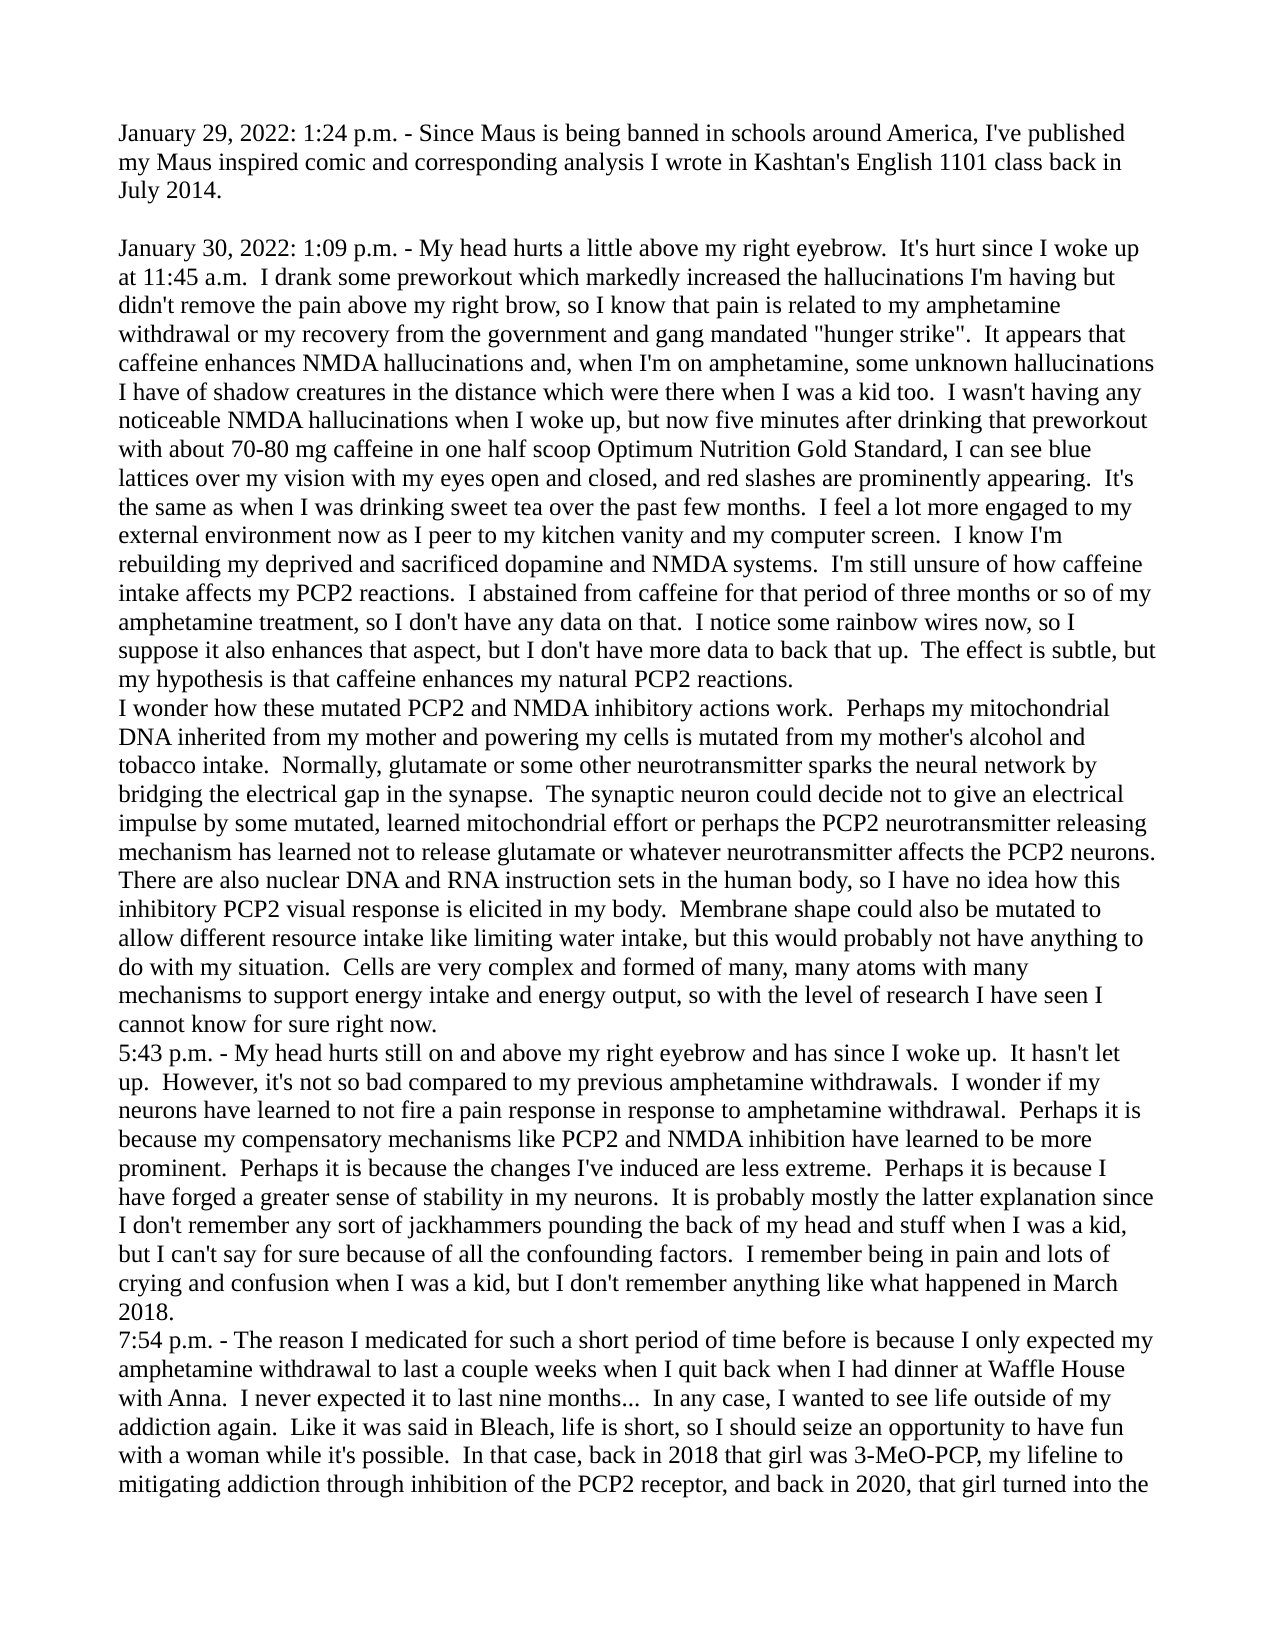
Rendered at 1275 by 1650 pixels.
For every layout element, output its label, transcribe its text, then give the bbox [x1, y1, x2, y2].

text 7:54 p.m. - The reason I medicated for such a short period of time before is because I only expected my amphetamine withdrawal to last a couple weeks when I quit back when I had dinner at Waffle House with Anna. I never expected it to last nine months... In any case, I wanted to see life outside of my addiction again. Like it was said in Bleach, life is short, so I should seize an opportunity to have fun with a woman while it's possible. In that case, back in 2018 that girl was 3-MeO-PCP, my lifeline to mitigating addiction through inhibition of the PCP2 receptor, and back in 2020, that girl turned into the [118, 1326, 1157, 1498]
text January 29, 2022: 1:24 p.m. - Since Maus is being banned in schools around America, I've published my Maus inspired comic and corresponding analysis I wrote in Kashtan's English 1101 class back in July 2014. [118, 118, 1157, 204]
text January 30, 2022: 1:09 p.m. - My head hurts a little above my right eyebrow. It's hurt since I woke up at 11:45 a.m. I drank some preworkout which markedly increased the hallucinations I'm having but didn't remove the pain above my right brow, so I know that pain is related to my amphetamine withdrawal or my recovery from the government and gang mandated "hunger strike". It appears that caffeine enhances NMDA hallucinations and, when I'm on amphetamine, some unknown hallucinations I have of shadow creatures in the distance which were there when I was a kid too. I wasn't having any noticeable NMDA hallucinations when I woke up, but now five minutes after drinking that preworkout with about 70-80 mg caffeine in one half scoop Optimum Nutrition Gold Standard, I can see blue lattices over my vision with my eyes open and closed, and red slashes are prominently appearing. It's the same as when I was drinking sweet tea over the past few months. I feel a lot more engaged to my external environment now as I peer to my kitchen vanity and my computer screen. I know I'm rebuilding my deprived and sacrificed dopamine and NMDA systems. I'm still unsure of how caffeine intake affects my PCP2 reactions. I abstained from caffeine for that period of three months or so of my amphetamine treatment, so I don't have any data on that. I notice some rainbow wires now, so I suppose it also enhances that aspect, but I don't have more data to back that up. The effect is subtle, but my hypothesis is that caffeine enhances my natural PCP2 reactions. [118, 233, 1157, 693]
text I wonder how these mutated PCP2 and NMDA inhibitory actions work. Perhaps my mitochondrial DNA inherited from my mother and powering my cells is mutated from my mother's alcohol and tobacco intake. Normally, glutamate or some other neurotransmitter sparks the neural network by bridging the electrical gap in the synapse. The synaptic neuron could decide not to give an electrical impulse by some mutated, learned mitochondrial effort or perhaps the PCP2 neurotransmitter releasing mechanism has learned not to release glutamate or whatever neurotransmitter affects the PCP2 neurons. There are also nuclear DNA and RNA instruction sets in the human body, so I have no idea how this inhibitory PCP2 visual response is elicited in my body. Membrane shape could also be mutated to allow different resource intake like limiting water intake, but this would probably not have anything to do with my situation. Cells are very complex and formed of many, many atoms with many mechanisms to support energy intake and energy output, so with the level of research I have seen I cannot know for sure right now. [118, 693, 1157, 1038]
text 5:43 p.m. - My head hurts still on and above my right eyebrow and has since I woke up. It hasn't let up. However, it's not so bad compared to my previous amphetamine withdrawals. I wonder if my neurons have learned to not fire a pain response in response to amphetamine withdrawal. Perhaps it is because my compensatory mechanisms like PCP2 and NMDA inhibition have learned to be more prominent. Perhaps it is because the changes I've induced are less extreme. Perhaps it is because I have forged a greater sense of stability in my neurons. It is probably mostly the latter explanation since I don't remember any sort of jackhammers pounding the back of my head and stuff when I was a kid, but I can't say for sure because of all the confounding factors. I remember being in pain and lots of crying and confusion when I was a kid, but I don't remember anything like what happened in March 2018. [118, 1038, 1157, 1326]
